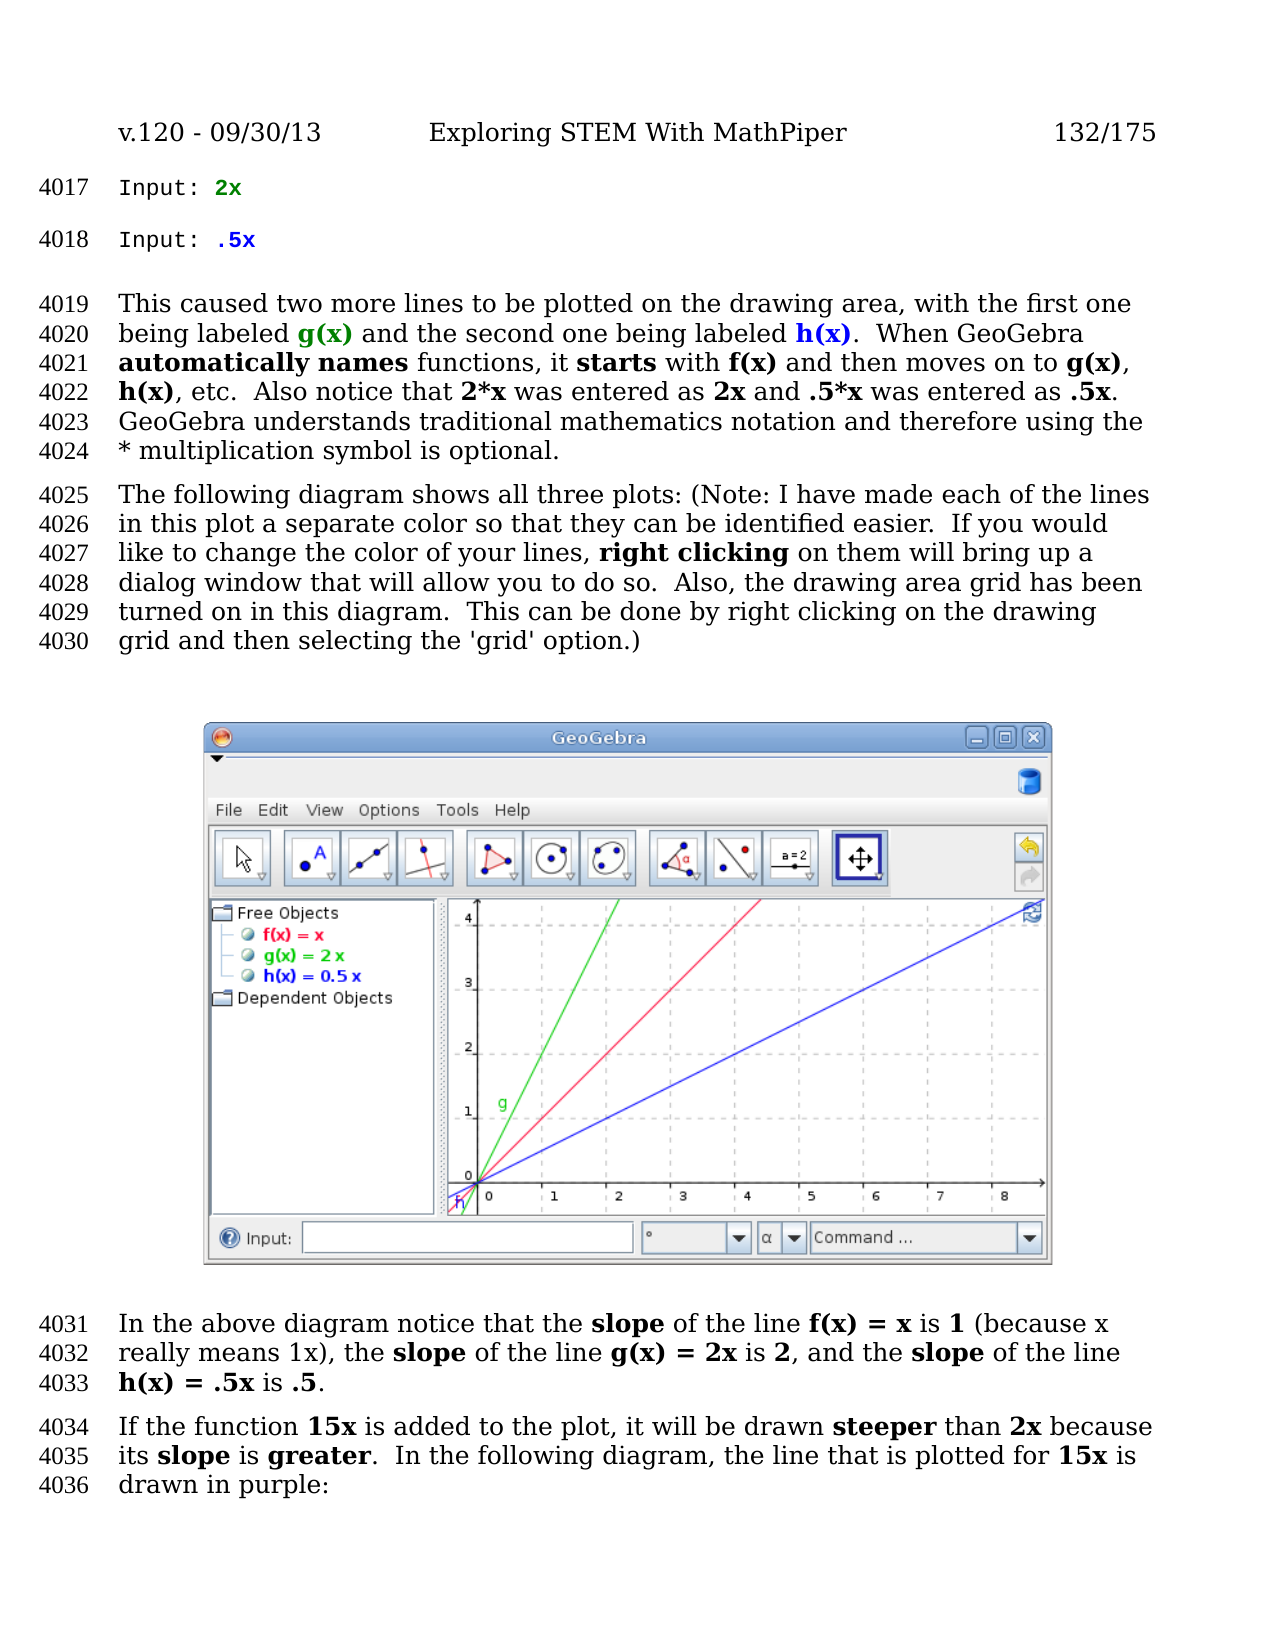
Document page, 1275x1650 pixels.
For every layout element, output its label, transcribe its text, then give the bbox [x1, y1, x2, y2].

text The following diagram shows all three plots: (Note: I have made each of the lines in this plot a separate color so that they can be identified easier. If you would like to change the color of your lines, right clicking on them will bring up a dialog window that will allow you to do so. Also, the drawing area grid has been turned on in this diagram. This can be done by right clicking on the drawing grid and then selecting the 'grid' option.) [118, 480, 1157, 655]
text In the above diagram notice that the slope of the line f(x) = x is 1 (because x really means 1x), the slope of the line g(x) = 2x is 2, and the slope of the line h(x) = .5x is .5. [118, 1309, 1157, 1397]
text If the function 15x is added to the plot, it will be drawn steeper than 2x because its slope is greater. In the following diagram, the line that is plotted for 15x is drawn in purple: [118, 1412, 1157, 1500]
text Input: 2x [118, 177, 1157, 203]
text Input: .5x [118, 229, 1157, 254]
text This caused two more lines to be plotted on the drawing area, with the first one being labeled g(x) and the second one being labeled h(x). When GeoGebra automatically names functions, it starts with f(x) and then moves on to g(x), h(x), etc. Also notice that 2*x was entered as 2x and .5*x was entered as .5x. GeoGebra understands traditional mathematics notation and therefore using the * multiplication symbol is optional. [118, 289, 1157, 465]
picture [203, 722, 1053, 1265]
